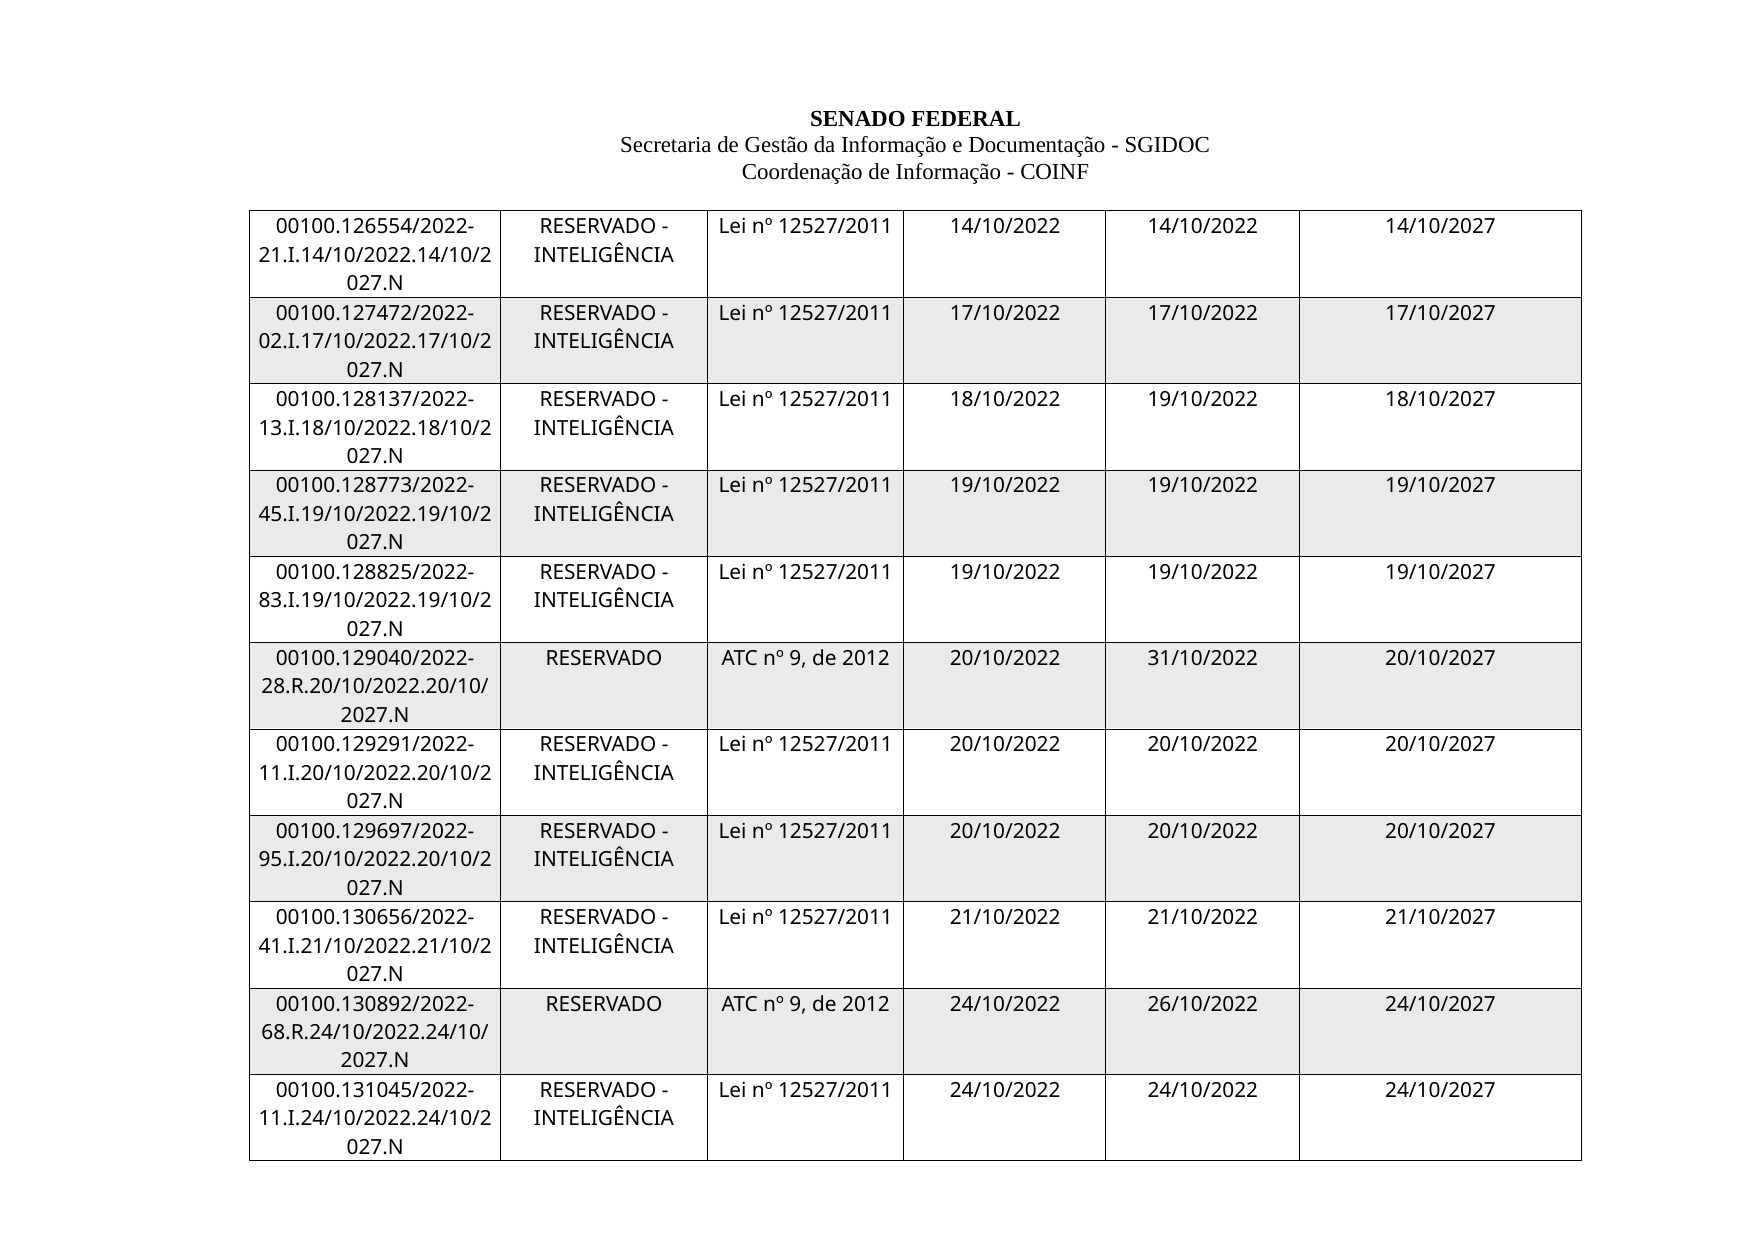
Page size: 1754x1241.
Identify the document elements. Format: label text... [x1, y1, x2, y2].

table_cell 20/10/2022 [904, 730, 1105, 815]
table_cell Lei nº 12527/2011 [708, 298, 903, 383]
table_cell Lei nº 12527/2011 [708, 730, 903, 815]
table_cell 19/10/2022 [904, 557, 1105, 642]
table_cell RESERVADO - INTELIGÊNCIA [501, 211, 707, 297]
table_cell 20/10/2027 [1300, 816, 1581, 901]
table_cell 19/10/2022 [1106, 471, 1299, 556]
table_cell 17/10/2022 [904, 298, 1105, 383]
table_cell 24/10/2027 [1300, 1075, 1581, 1160]
table_cell 20/10/2027 [1300, 730, 1581, 815]
table_cell 00100.129697/2022-95.I.20/10/2022.20/10/2027.N [250, 816, 500, 901]
table_cell RESERVADO - INTELIGÊNCIA [501, 557, 707, 642]
table_cell 19/10/2027 [1300, 471, 1581, 556]
table_cell 00100.127472/2022-02.I.17/10/2022.17/10/2027.N [250, 298, 500, 383]
table_cell 21/10/2022 [904, 902, 1105, 988]
table_cell 17/10/2027 [1300, 298, 1581, 383]
table_cell RESERVADO - INTELIGÊNCIA [501, 298, 707, 383]
table_cell 19/10/2022 [1106, 384, 1299, 469]
table_cell 20/10/2027 [1300, 643, 1581, 728]
table_cell 20/10/2022 [1106, 816, 1299, 901]
table_cell 20/10/2022 [904, 643, 1105, 728]
table_cell Lei nº 12527/2011 [708, 1075, 903, 1160]
table_cell RESERVADO - INTELIGÊNCIA [501, 384, 707, 469]
table_cell 21/10/2027 [1300, 902, 1581, 988]
table_cell 24/10/2022 [1106, 1075, 1299, 1160]
table_cell RESERVADO - INTELIGÊNCIA [501, 902, 707, 988]
table_cell 19/10/2022 [1106, 557, 1299, 642]
table_cell 14/10/2022 [904, 211, 1105, 297]
table_cell 20/10/2022 [1106, 730, 1299, 815]
table_cell 00100.129291/2022-11.I.20/10/2022.20/10/2027.N [250, 730, 500, 815]
table_cell 00100.130892/2022-68.R.24/10/2022.24/10/2027.N [250, 989, 500, 1074]
table_cell 24/10/2022 [904, 1075, 1105, 1160]
table_cell 00100.130656/2022-41.I.21/10/2022.21/10/2027.N [250, 902, 500, 988]
table_cell Lei nº 12527/2011 [708, 816, 903, 901]
table_cell Lei nº 12527/2011 [708, 384, 903, 469]
table_cell 21/10/2022 [1106, 902, 1299, 988]
table_cell 00100.126554/2022-21.I.14/10/2022.14/10/2027.N [250, 211, 500, 297]
table_cell RESERVADO - INTELIGÊNCIA [501, 1075, 707, 1160]
table_cell RESERVADO - INTELIGÊNCIA [501, 730, 707, 815]
table_cell Lei nº 12527/2011 [708, 557, 903, 642]
table_cell Lei nº 12527/2011 [708, 211, 903, 297]
table_cell 14/10/2027 [1300, 211, 1581, 297]
table_cell 19/10/2022 [904, 471, 1105, 556]
table_cell 00100.128825/2022-83.I.19/10/2022.19/10/2027.N [250, 557, 500, 642]
table_cell 00100.128137/2022-13.I.18/10/2022.18/10/2027.N [250, 384, 500, 469]
table_cell 24/10/2022 [904, 989, 1105, 1074]
table_cell RESERVADO - INTELIGÊNCIA [501, 816, 707, 901]
table_cell 24/10/2027 [1300, 989, 1581, 1074]
table_cell 00100.131045/2022-11.I.24/10/2022.24/10/2027.N [250, 1075, 500, 1160]
table_cell RESERVADO [501, 643, 707, 728]
table_cell RESERVADO [501, 989, 707, 1074]
table_cell 31/10/2022 [1106, 643, 1299, 728]
table_cell 14/10/2022 [1106, 211, 1299, 297]
table_cell 19/10/2027 [1300, 557, 1581, 642]
table_cell 00100.129040/2022-28.R.20/10/2022.20/10/2027.N [250, 643, 500, 728]
table_cell ATC nº 9, de 2012 [708, 643, 903, 728]
table_cell 20/10/2022 [904, 816, 1105, 901]
table_cell ATC nº 9, de 2012 [708, 989, 903, 1074]
table_cell 17/10/2022 [1106, 298, 1299, 383]
table_cell RESERVADO - INTELIGÊNCIA [501, 471, 707, 556]
table_cell 00100.128773/2022-45.I.19/10/2022.19/10/2027.N [250, 471, 500, 556]
table_cell 26/10/2022 [1106, 989, 1299, 1074]
table_cell Lei nº 12527/2011 [708, 902, 903, 988]
table_cell 18/10/2027 [1300, 384, 1581, 469]
table_cell Lei nº 12527/2011 [708, 471, 903, 556]
table_cell 18/10/2022 [904, 384, 1105, 469]
